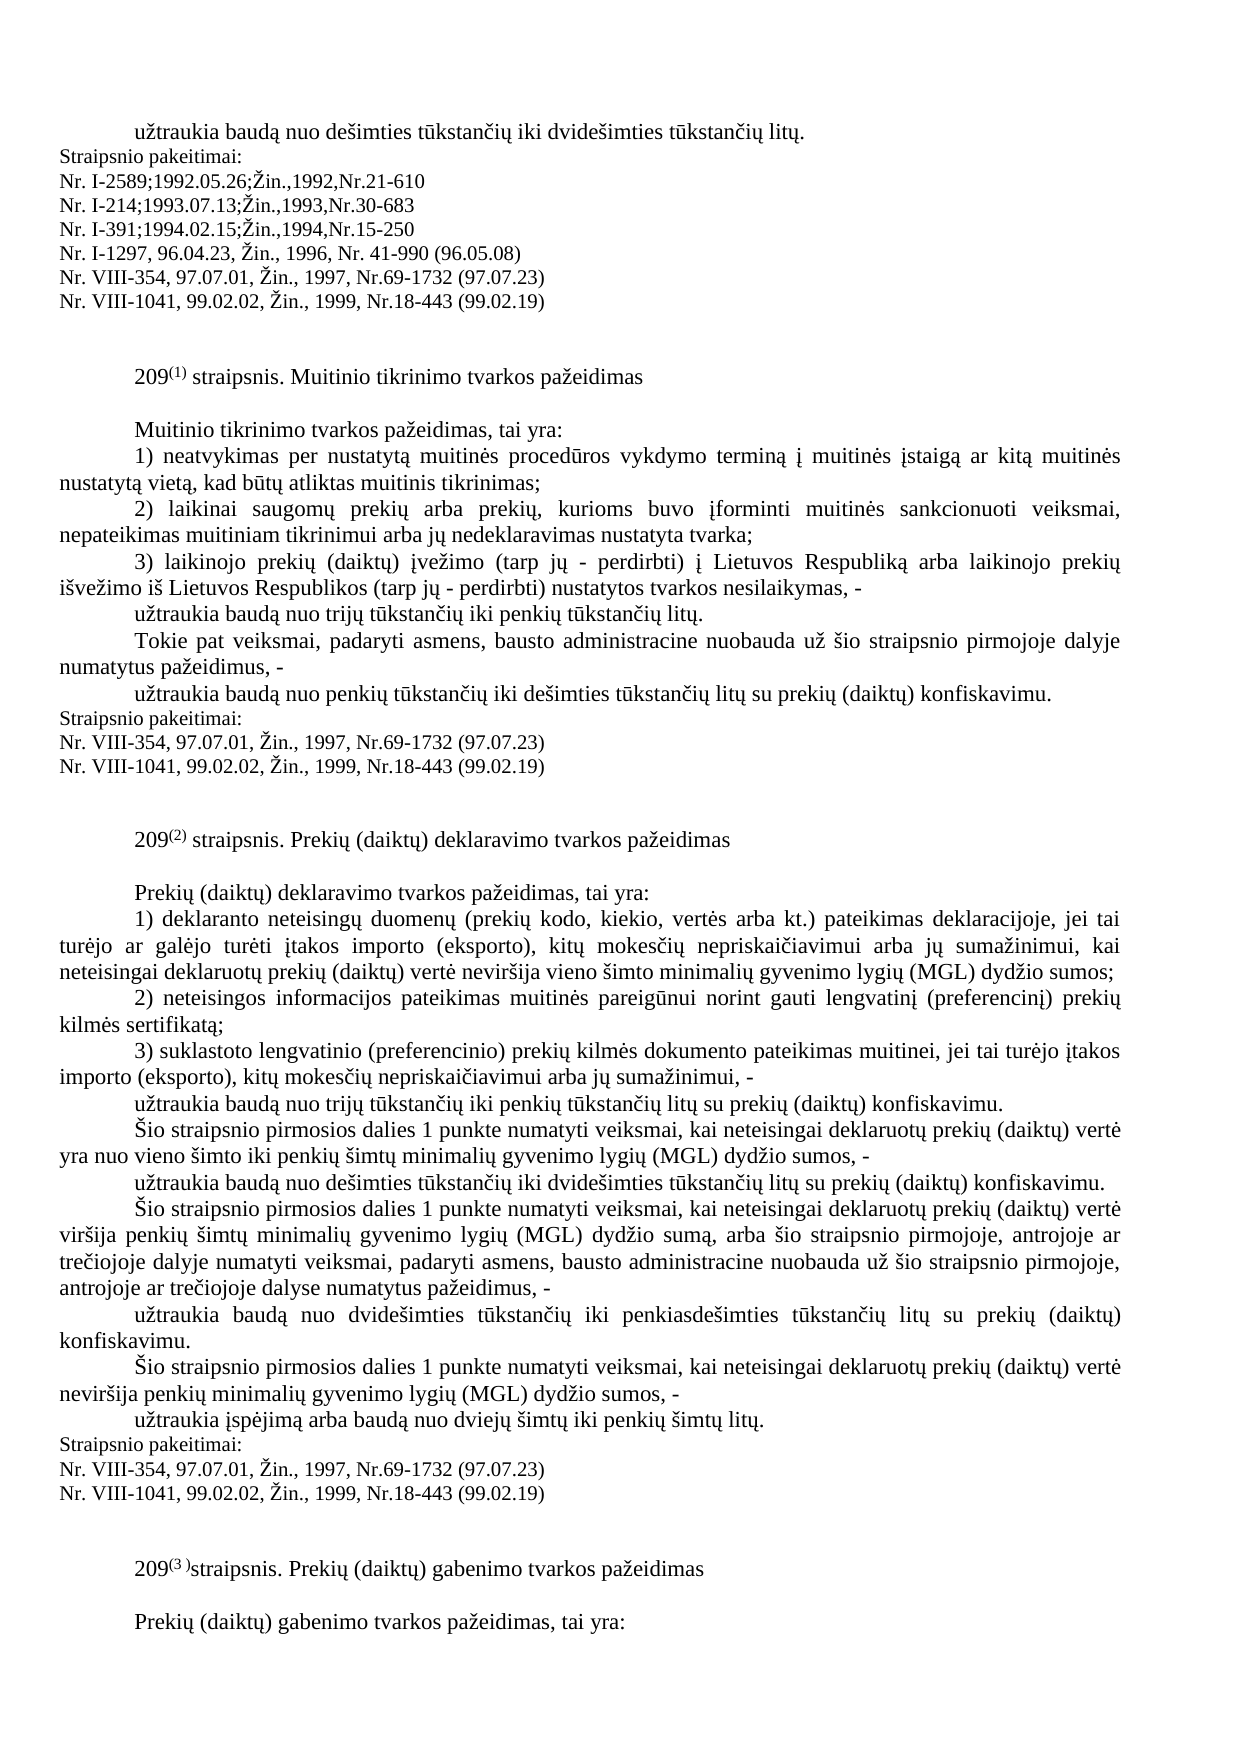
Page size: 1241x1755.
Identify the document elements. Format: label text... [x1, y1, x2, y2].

text Prekių (daiktų) deklaravimo tvarkos pažeidimas, tai yra: [59, 879, 1122, 905]
text Nr. I-2589;1992.05.26;Žin.,1992,Nr.21-610 [59, 168, 1122, 193]
text užtraukia baudą nuo trijų tūkstančių iki penkių tūkstančių litų. [59, 601, 1122, 627]
text 3) suklastoto lengvatinio (preferencinio) prekių kilmės dokumento pateikimas muitinei, jei tai turėjo įtakos importo (eksporto), kitų mokesčių nepriskaičiavimui arba jų sumažinimui, - [59, 1037, 1122, 1090]
text užtraukia baudą nuo penkių tūkstančių iki dešimties tūkstančių litų su prekių (daiktų) konfiskavimu. [59, 679, 1122, 706]
text Muitinio tikrinimo tvarkos pažeidimas, tai yra: [59, 416, 1122, 442]
text 3) laikinojo prekių (daiktų) įvežimo (tarp jų - perdirbti) į Lietuvos Respubliką arba laikinojo prekių išvežimo iš Lietuvos Respublikos (tarp jų - perdirbti) nustatytos tvarkos nesilaikymas, - [59, 548, 1122, 601]
text užtraukia baudą nuo dvidešimties tūkstančių iki penkiasdešimties tūkstančių litų su prekių (daiktų) konfiskavimu. [59, 1301, 1122, 1353]
text užtraukia baudą nuo dešimties tūkstančių iki dvidešimties tūkstančių litų. [59, 118, 1122, 144]
text užtraukia baudą nuo trijų tūkstančių iki penkių tūkstančių litų su prekių (daiktų) konfiskavimu. [59, 1090, 1122, 1116]
text Nr. VIII-1041, 99.02.02, Žin., 1999, Nr.18-443 (99.02.19) [59, 1481, 1122, 1504]
text Nr. VIII-354, 97.07.01, Žin., 1997, Nr.69-1732 (97.07.23) [59, 1456, 1122, 1481]
text Nr. I-391;1994.02.15;Žin.,1994,Nr.15-250 [59, 217, 1122, 241]
text Šio straipsnio pirmosios dalies 1 punkte numatyti veiksmai, kai neteisingai deklaruotų prekių (daiktų) vertė neviršija penkių minimalių gyvenimo lygių (MGL) dydžio sumos, - [59, 1353, 1122, 1406]
text Prekių (daiktų) gabenimo tvarkos pažeidimas, tai yra: [59, 1608, 1122, 1634]
text Straipsnio pakeitimai: [59, 706, 1122, 730]
text užtraukia baudą nuo dešimties tūkstančių iki dvidešimties tūkstančių litų su prekių (daiktų) konfiskavimu. [59, 1169, 1122, 1195]
text Tokie pat veiksmai, padaryti asmens, bausto administracine nuobauda už šio straipsnio pirmojoje dalyje numatytus pažeidimus, - [59, 627, 1122, 679]
text Šio straipsnio pirmosios dalies 1 punkte numatyti veiksmai, kai neteisingai deklaruotų prekių (daiktų) vertė yra nuo vieno šimto iki penkių šimtų minimalių gyvenimo lygių (MGL) dydžio sumos, - [59, 1116, 1122, 1169]
text 209(2) straipsnis. Prekių (daiktų) deklaravimo tvarkos pažeidimas [59, 826, 1122, 853]
text Nr. VIII-354, 97.07.01, Žin., 1997, Nr.69-1732 (97.07.23) [59, 730, 1122, 754]
text Nr. I-214;1993.07.13;Žin.,1993,Nr.30-683 [59, 193, 1122, 217]
text Nr. VIII-1041, 99.02.02, Žin., 1999, Nr.18-443 (99.02.19) [59, 754, 1122, 778]
text Nr. I-1297, 96.04.23, Žin., 1996, Nr. 41-990 (96.05.08) [59, 241, 1122, 265]
text 1) deklaranto neteisingų duomenų (prekių kodo, kiekio, vertės arba kt.) pateikimas deklaracijoje, jei tai turėjo ar galėjo turėti įtakos importo (eksporto), kitų mokesčių nepriskaičiavimui arba jų sumažinimui, kai neteisingai deklaruotų prekių (daiktų) vertė neviršija vieno šimto minimalių gyvenimo lygių (MGL) dydžio sumos; [59, 905, 1122, 984]
text Nr. VIII-1041, 99.02.02, Žin., 1999, Nr.18-443 (99.02.19) [59, 289, 1122, 313]
text Straipsnio pakeitimai: [59, 1432, 1122, 1456]
text Straipsnio pakeitimai: [59, 144, 1122, 168]
text 2) neteisingos informacijos pateikimas muitinės pareigūnui norint gauti lengvatinį (preferencinį) prekių kilmės sertifikatą; [59, 984, 1122, 1037]
text 209(1) straipsnis. Muitinio tikrinimo tvarkos pažeidimas [59, 363, 1122, 390]
text 2) laikinai saugomų prekių arba prekių, kurioms buvo įforminti muitinės sankcionuoti veiksmai, nepateikimas muitiniam tikrinimui arba jų nedeklaravimas nustatyta tvarka; [59, 495, 1122, 548]
text 1) neatvykimas per nustatytą muitinės procedūros vykdymo terminą į muitinės įstaigą ar kitą muitinės nustatytą vietą, kad būtų atliktas muitinis tikrinimas; [59, 442, 1122, 495]
text 209(3 )straipsnis. Prekių (daiktų) gabenimo tvarkos pažeidimas [59, 1555, 1122, 1581]
text Nr. VIII-354, 97.07.01, Žin., 1997, Nr.69-1732 (97.07.23) [59, 265, 1122, 289]
text Šio straipsnio pirmosios dalies 1 punkte numatyti veiksmai, kai neteisingai deklaruotų prekių (daiktų) vertė viršija penkių šimtų minimalių gyvenimo lygių (MGL) dydžio sumą, arba šio straipsnio pirmojoje, antrojoje ar trečiojoje dalyje numatyti veiksmai, padaryti asmens, bausto administracine nuobauda už šio straipsnio pirmojoje, antrojoje ar trečiojoje dalyse numatytus pažeidimus, - [59, 1195, 1122, 1301]
text užtraukia įspėjimą arba baudą nuo dviejų šimtų iki penkių šimtų litų. [59, 1406, 1122, 1432]
